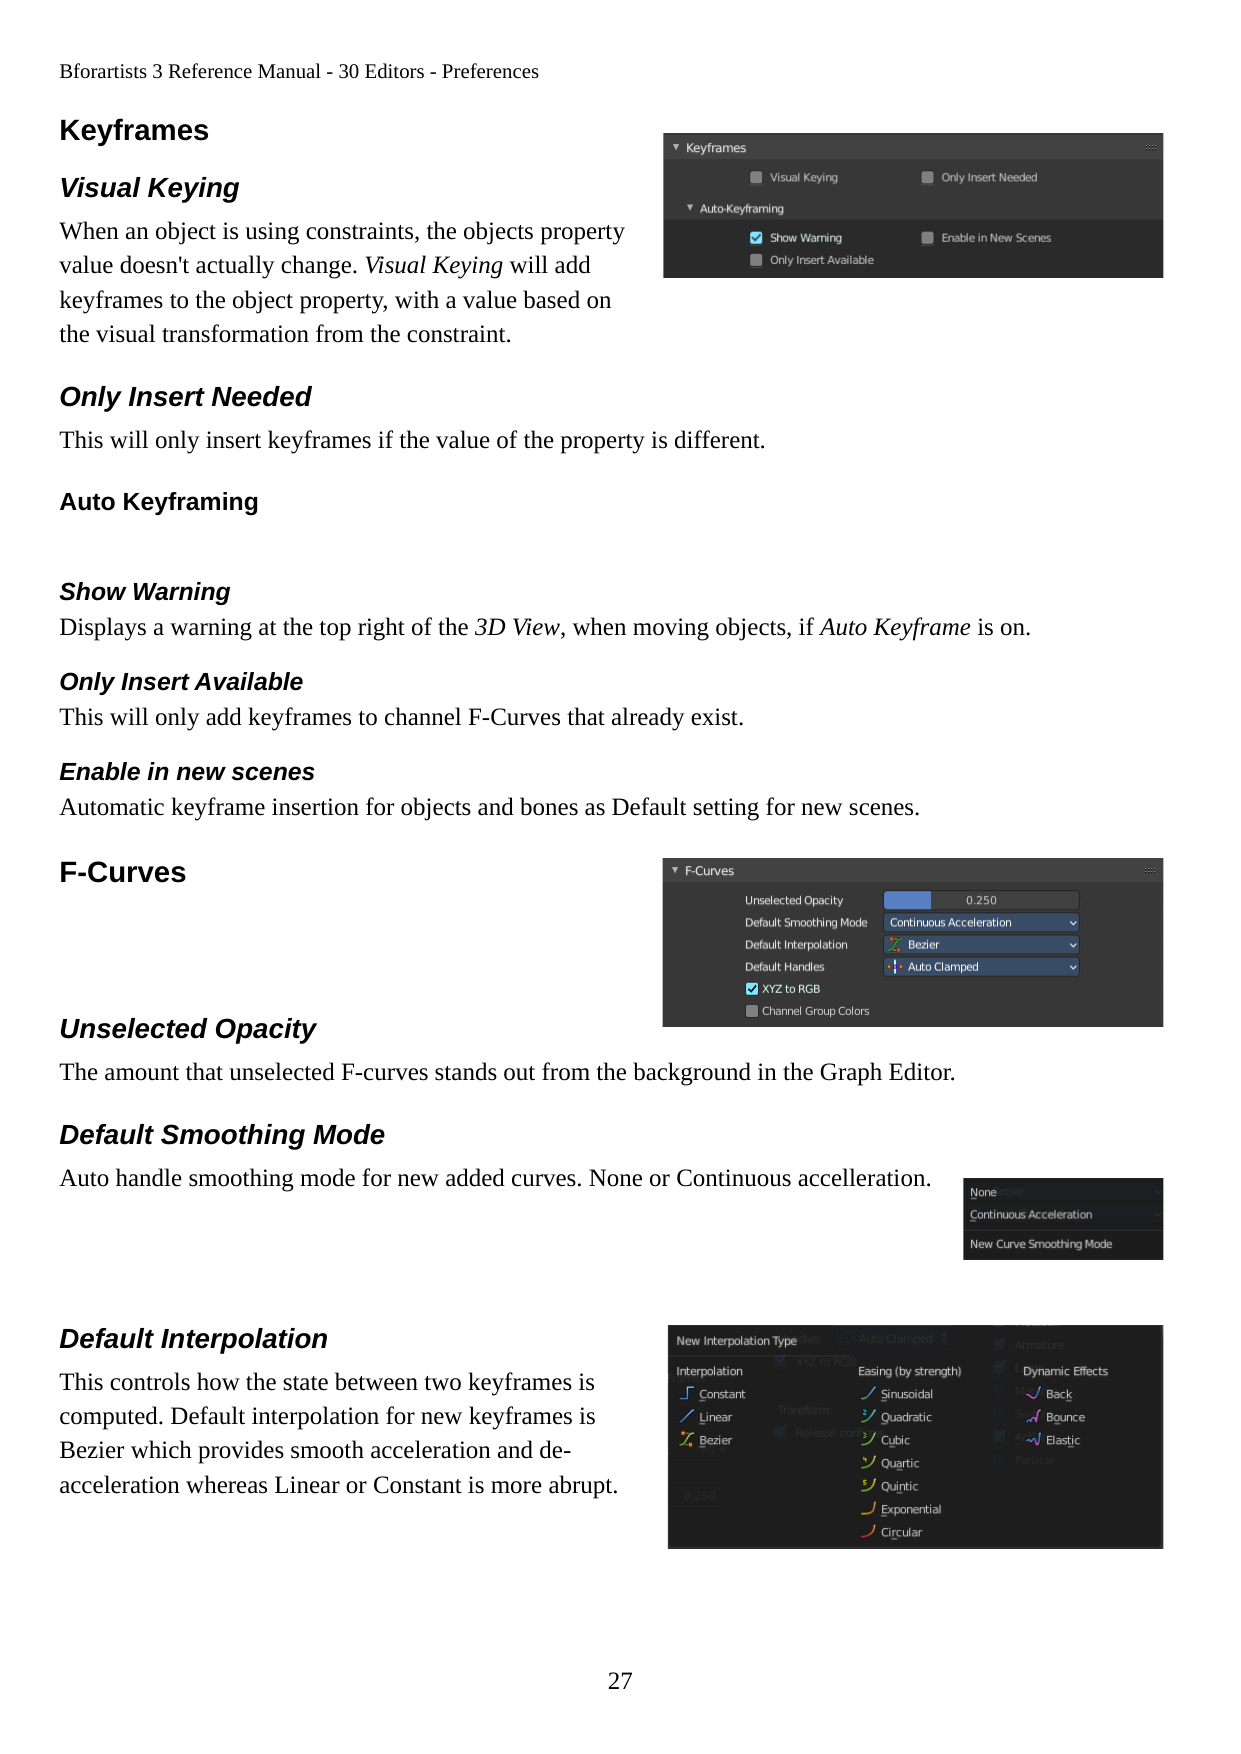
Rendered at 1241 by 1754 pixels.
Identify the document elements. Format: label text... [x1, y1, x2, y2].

subtitle Visual Keying [59, 171, 663, 203]
text When an object is using constraints, the objects property value doesn't actually change. Visual Keying will add keyframes to the object property, with a value based on the visual transformation from the constraint. [59, 216, 1181, 348]
subtitle Keyframes [59, 113, 1181, 146]
text Displays a warning at the top right of the 3D View, when moving objects, if Auto Keyframe is on. [59, 612, 1181, 640]
subtitle Default Smoothing Mode [59, 1118, 1181, 1150]
text This controls how the state between two keyframes is computed. Default interpolation for new keyframes is Bezier which provides smooth acceleration and de-acceleration whereas Linear or Constant is more abrupt. [59, 1367, 667, 1499]
subtitle Enable in new scenes [59, 757, 1181, 786]
picture [963, 1178, 1164, 1260]
text The amount that unselected F-curves stands out from the background in the Graph Editor. [59, 1057, 1181, 1085]
subtitle Show Warning [59, 577, 1181, 605]
text This will only insert keyframes if the value of the property is different. [59, 425, 1181, 454]
text Automatic keyframe insertion for objects and bones as Default setting for new scenes. [59, 792, 1181, 821]
picture [663, 133, 1164, 278]
subtitle [1164, 171, 1181, 203]
picture [667, 1325, 1164, 1549]
text This will only add keyframes to channel F-Curves that already exist. [59, 702, 1181, 730]
subtitle F-Curves [59, 855, 1181, 889]
subtitle Unselected Opacity [59, 1012, 1181, 1044]
subtitle Default Interpolation [59, 1322, 1181, 1354]
subtitle Only Insert Needed [59, 381, 1181, 413]
subtitle Auto Keyframing [59, 487, 1181, 515]
subtitle Only Insert Available [59, 667, 1181, 695]
picture [662, 858, 1164, 1027]
text Auto handle smoothing mode for new added curves. None or Continuous accelleration. [59, 1163, 1181, 1191]
